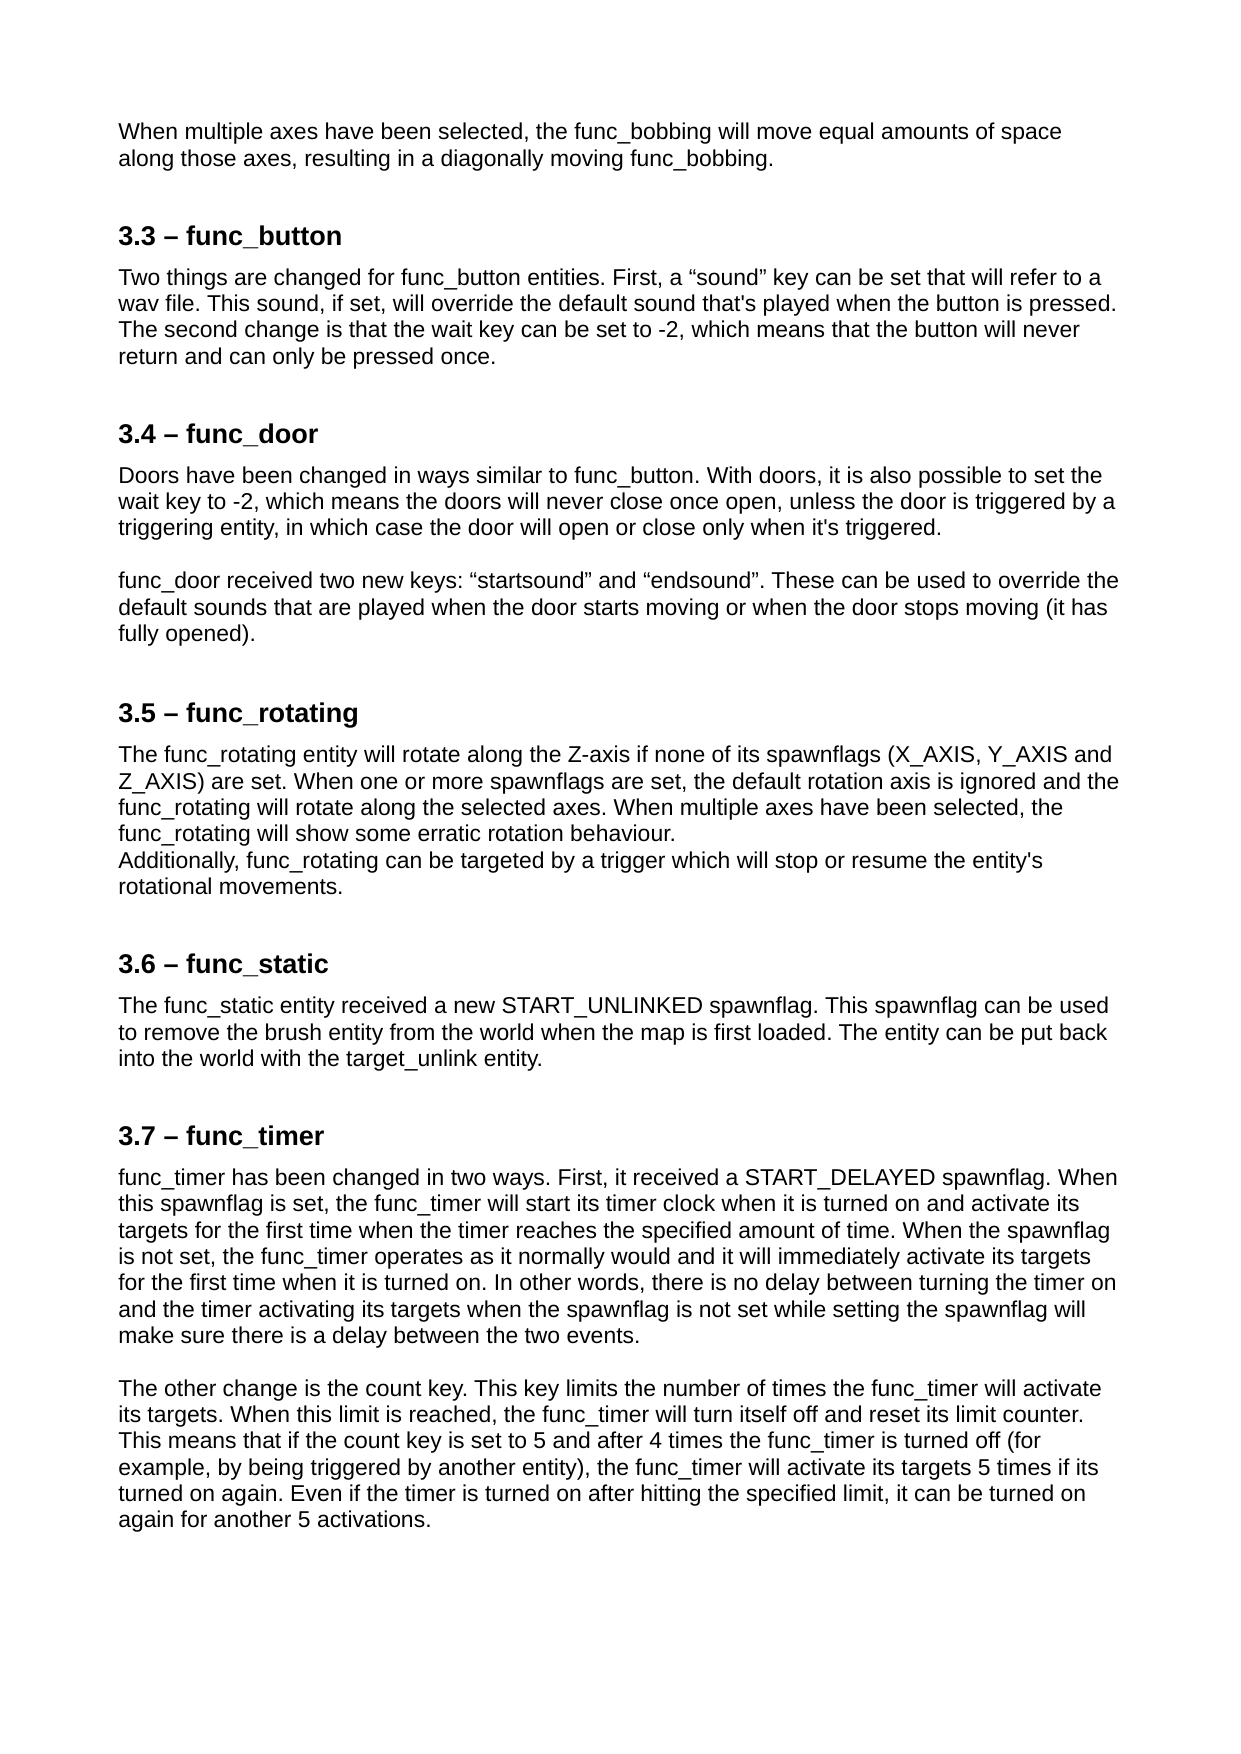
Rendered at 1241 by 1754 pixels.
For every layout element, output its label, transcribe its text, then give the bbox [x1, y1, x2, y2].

text Doors have been changed in ways similar to func_button. With doors, it is also possible to set the wait key to -2, which means the doors will never close once open, unless the door is triggered by a triggering entity, in which case the door will open or close only when it's triggered. [118, 462, 1122, 541]
text The func_static entity received a new START_UNLINKED spawnflag. This spawnflag can be used to remove the brush entity from the world when the map is first loaded. The entity can be put back into the world with the target_unlink entity. [118, 992, 1122, 1071]
text The other change is the count key. This key limits the number of times the func_timer will activate its targets. When this limit is reached, the func_timer will turn itself off and reset its limit counter. This means that if the count key is set to 5 and after 4 times the func_timer is turned off (for example, by being triggered by another entity), the func_timer will activate its targets 5 times if its turned on again. Even if the timer is turned on after hitting the specified limit, it can be turned on again for another 5 activations. [118, 1375, 1122, 1533]
subtitle 3.6 – func_static [118, 948, 1122, 979]
text The func_rotating entity will rotate along the Z-axis if none of its spawnflags (X_AXIS, Y_AXIS and Z_AXIS) are set. When one or more spawnflags are set, the default rotation axis is ignored and the func_rotating will rotate along the selected axes. When multiple axes have been selected, the func_rotating will show some erratic rotation behaviour. [118, 741, 1122, 847]
subtitle 3.3 – func_button [118, 220, 1122, 251]
text Additionally, func_rotating can be targeted by a trigger which will stop or resume the entity's rotational movements. [118, 847, 1122, 899]
subtitle 3.7 – func_timer [118, 1120, 1122, 1151]
text func_door received two new keys: “startsound” and “endsound”. These can be used to override the default sounds that are played when the door starts moving or when the door stops moving (it has fully opened). [118, 567, 1122, 646]
text When multiple axes have been selected, the func_bobbing will move equal amounts of space along those axes, resulting in a diagonally moving func_bobbing. [118, 118, 1122, 171]
subtitle 3.4 – func_door [118, 418, 1122, 449]
text The second change is that the wait key can be set to -2, which means that the button will never return and can only be pressed once. [118, 316, 1122, 369]
subtitle 3.5 – func_rotating [118, 697, 1122, 729]
text Two things are changed for func_button entities. First, a “sound” key can be set that will refer to a wav file. This sound, if set, will override the default sound that's played when the button is pressed. [118, 263, 1122, 316]
text func_timer has been changed in two ways. First, it received a START_DELAYED spawnflag. When this spawnflag is set, the func_timer will start its timer clock when it is turned on and activate its targets for the first time when the timer reaches the specified amount of time. When the spawnflag is not set, the func_timer operates as it normally would and it will immediately activate its targets for the first time when it is turned on. In other words, there is no delay between turning the timer on and the timer activating its targets when the spawnflag is not set while setting the spawnflag will make sure there is a delay between the two events. [118, 1164, 1122, 1348]
